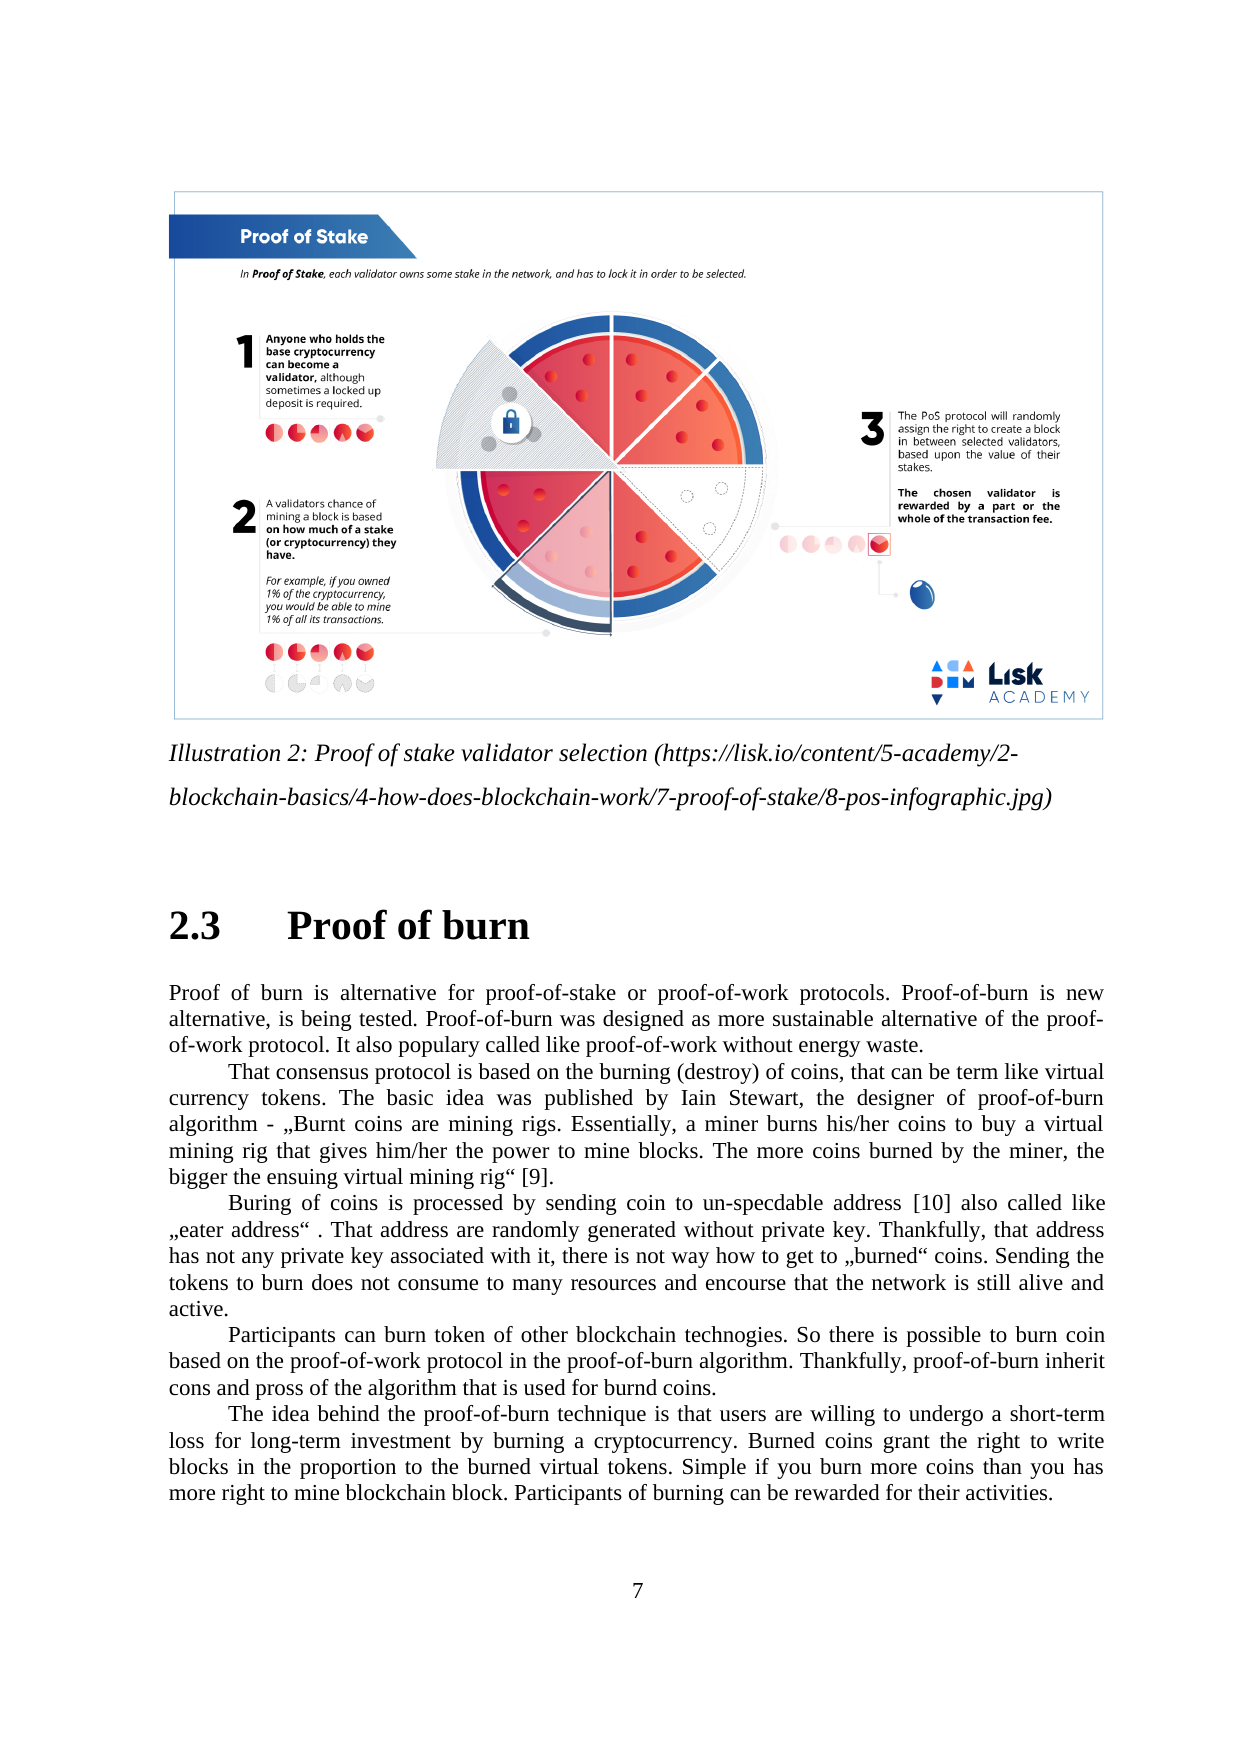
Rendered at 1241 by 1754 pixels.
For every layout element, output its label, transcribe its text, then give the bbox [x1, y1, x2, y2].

subtitle Proof of burn [169, 901, 1106, 948]
text That consensus protocol is based on the burning (destroy) of coins, that can be term like virtual currency tokens. The basic idea was published by Iain Stewart, the designer of proof-of-burn algorithm - „Burnt coins are mining rigs. Essentially, a miner burns his/her coins to buy a virtual mining rig that gives him/her the power to mine blocks. The more coins burned by the miner, the bigger the ensuing virtual mining rig“ [9]. [169, 1058, 1106, 1189]
picture [168, 186, 1107, 724]
text Illustration 2: Proof of stake validator selection (https://lisk.io/content/5-academy/2-blockchain-basics/4-how-does-blockchain-work/7-proof-of-stake/8-pos-infographic.jpg) [169, 724, 1106, 810]
text Buring of coins is processed by sending coin to un-specdable address [10] also called like „eater address“ . That address are randomly generated without private key. Thankfully, that address has not any private key associated with it, there is not way how to get to „burned“ coins. Sending the tokens to burn does not consume to many resources and encourse that the network is still alive and active. [169, 1189, 1106, 1321]
text Proof of burn is alternative for proof-of-stake or proof-of-work protocols. Proof-of-burn is new alternative, is being tested. Proof-of-burn was designed as more sustainable alternative of the proof-of-work protocol. It also populary called like proof-of-work without energy waste. [169, 979, 1106, 1058]
text The idea behind the proof-of-burn technique is that users are willing to undergo a short-term loss for long-term investment by burning a cryptocurrency. Burned coins grant the right to write blocks in the proportion to the burned virtual tokens. Simple if you burn more coins than you has more right to mine blockchain block. Participants of burning can be rewarded for their activities. [169, 1400, 1106, 1506]
text Participants can burn token of other blockchain technogies. So there is possible to burn coin based on the proof-of-work protocol in the proof-of-burn algorithm. Thankfully, proof-of-burn inherit cons and pross of the algorithm that is used for burnd coins. [169, 1321, 1106, 1400]
